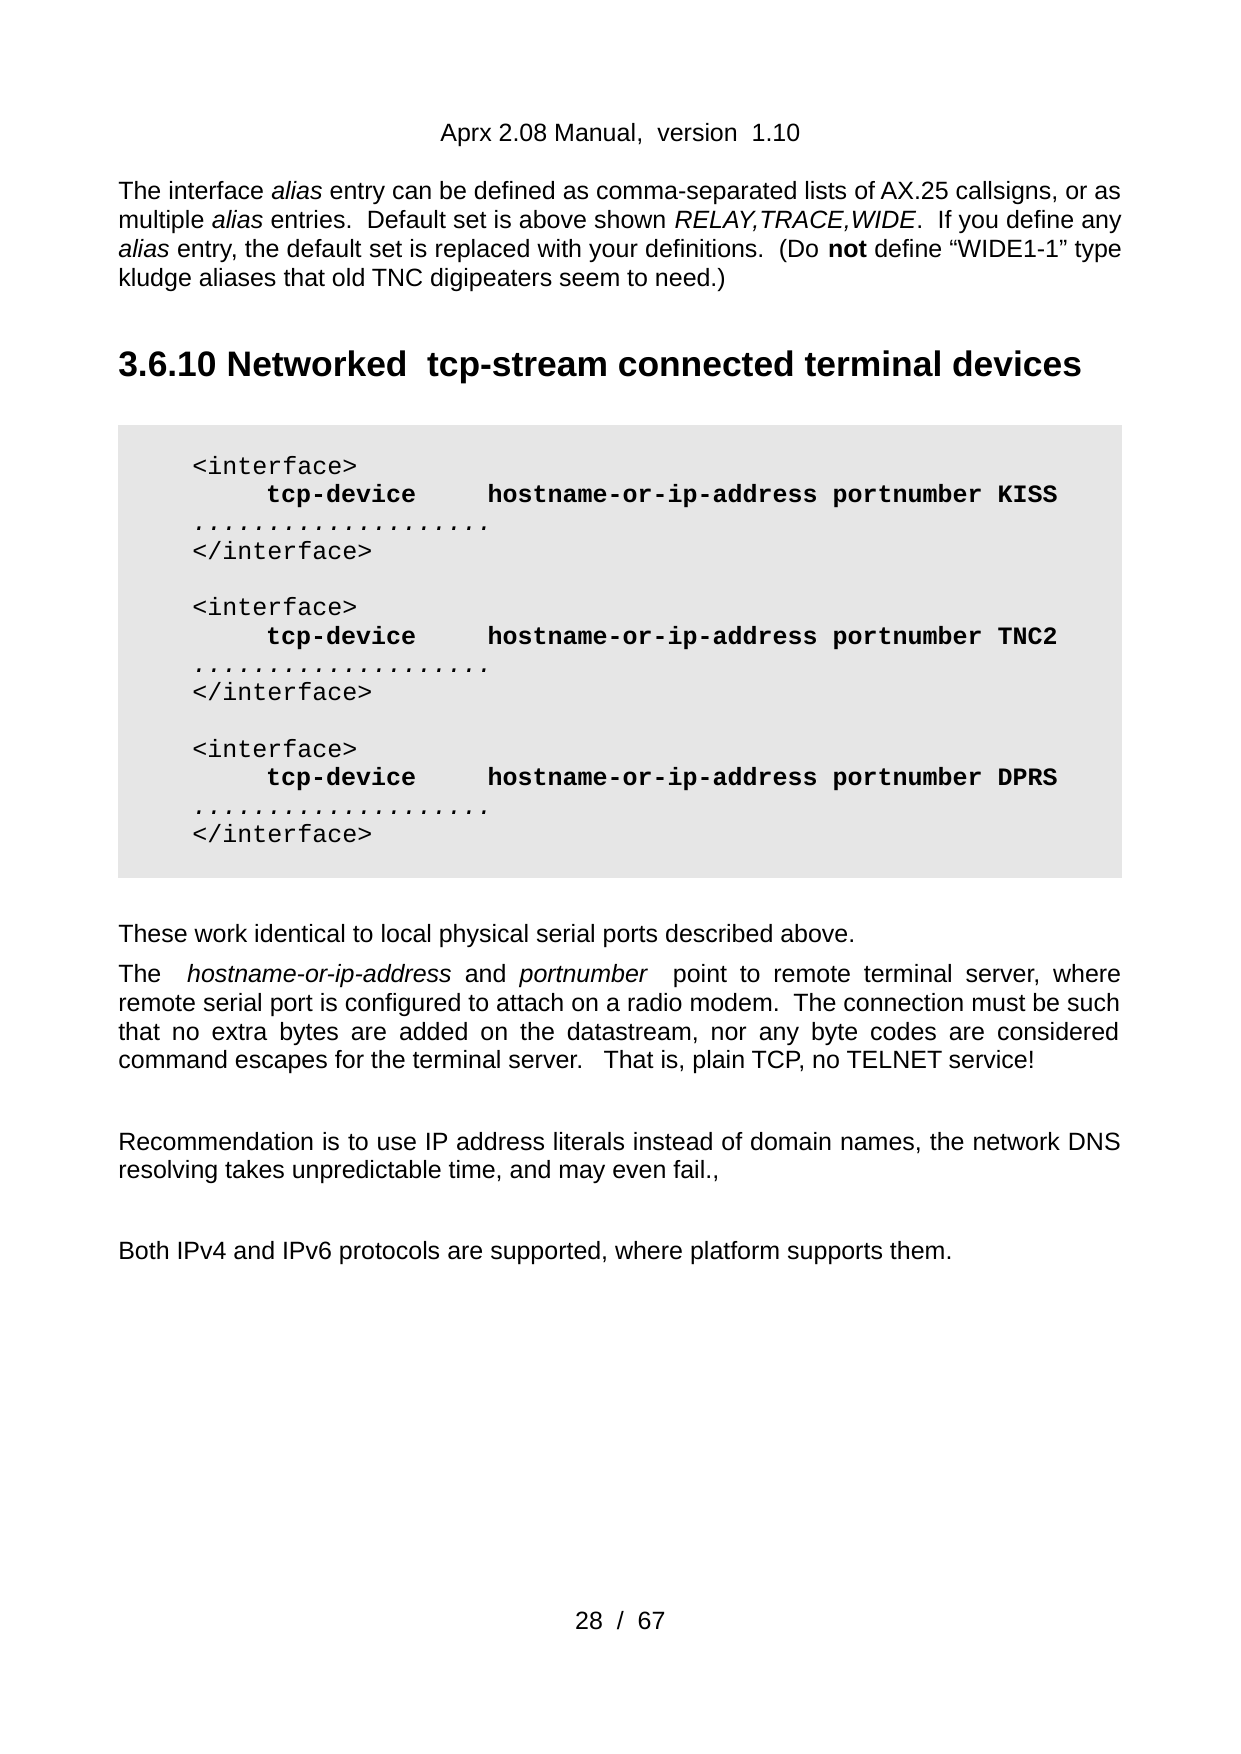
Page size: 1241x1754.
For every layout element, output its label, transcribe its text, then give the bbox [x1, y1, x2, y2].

text .................... [118, 652, 1122, 680]
text Both IPv4 and IPv6 protocols are supported, where platform supports them. [118, 1236, 1122, 1265]
text .................... [118, 510, 1122, 538]
text </interface> [118, 680, 1122, 708]
text tcp-device hostname-or-ip-address portnumber KISS [118, 482, 1122, 510]
text <interface> [118, 453, 1122, 482]
text <interface> [118, 737, 1122, 765]
text These work identical to local physical serial ports described above. [118, 919, 1122, 947]
text <interface> [118, 595, 1122, 623]
text The hostname-or-ip-address and portnumber point to remote terminal server, where remote serial port is configured to attach on a radio modem. The connection must be such that no extra bytes are added on the datastream, nor any byte codes are considered command escapes for the terminal server. That is, plain TCP, no TELNET service! [118, 959, 1122, 1074]
text tcp-device hostname-or-ip-address portnumber DPRS [118, 765, 1122, 793]
text .................... [118, 793, 1122, 822]
text The interface alias entry can be defined as comma-separated lists of AX.25 callsigns, or as multiple alias entries. Default set is above shown RELAY,TRACE,WIDE. If you define any alias entry, the default set is replaced with your definitions. (Do not define “WIDE1-1” type kludge aliases that old TNC digipeaters seem to need.) [118, 176, 1122, 291]
text </interface> [118, 822, 1122, 850]
subtitle Networked tcp-stream connected terminal devices [118, 344, 1122, 384]
text </interface> [118, 538, 1122, 567]
text Recommendation is to use IP address literals instead of domain names, the network DNS resolving takes unpredictable time, and may even fail., [118, 1127, 1122, 1184]
text tcp-device hostname-or-ip-address portnumber TNC2 [118, 623, 1122, 652]
